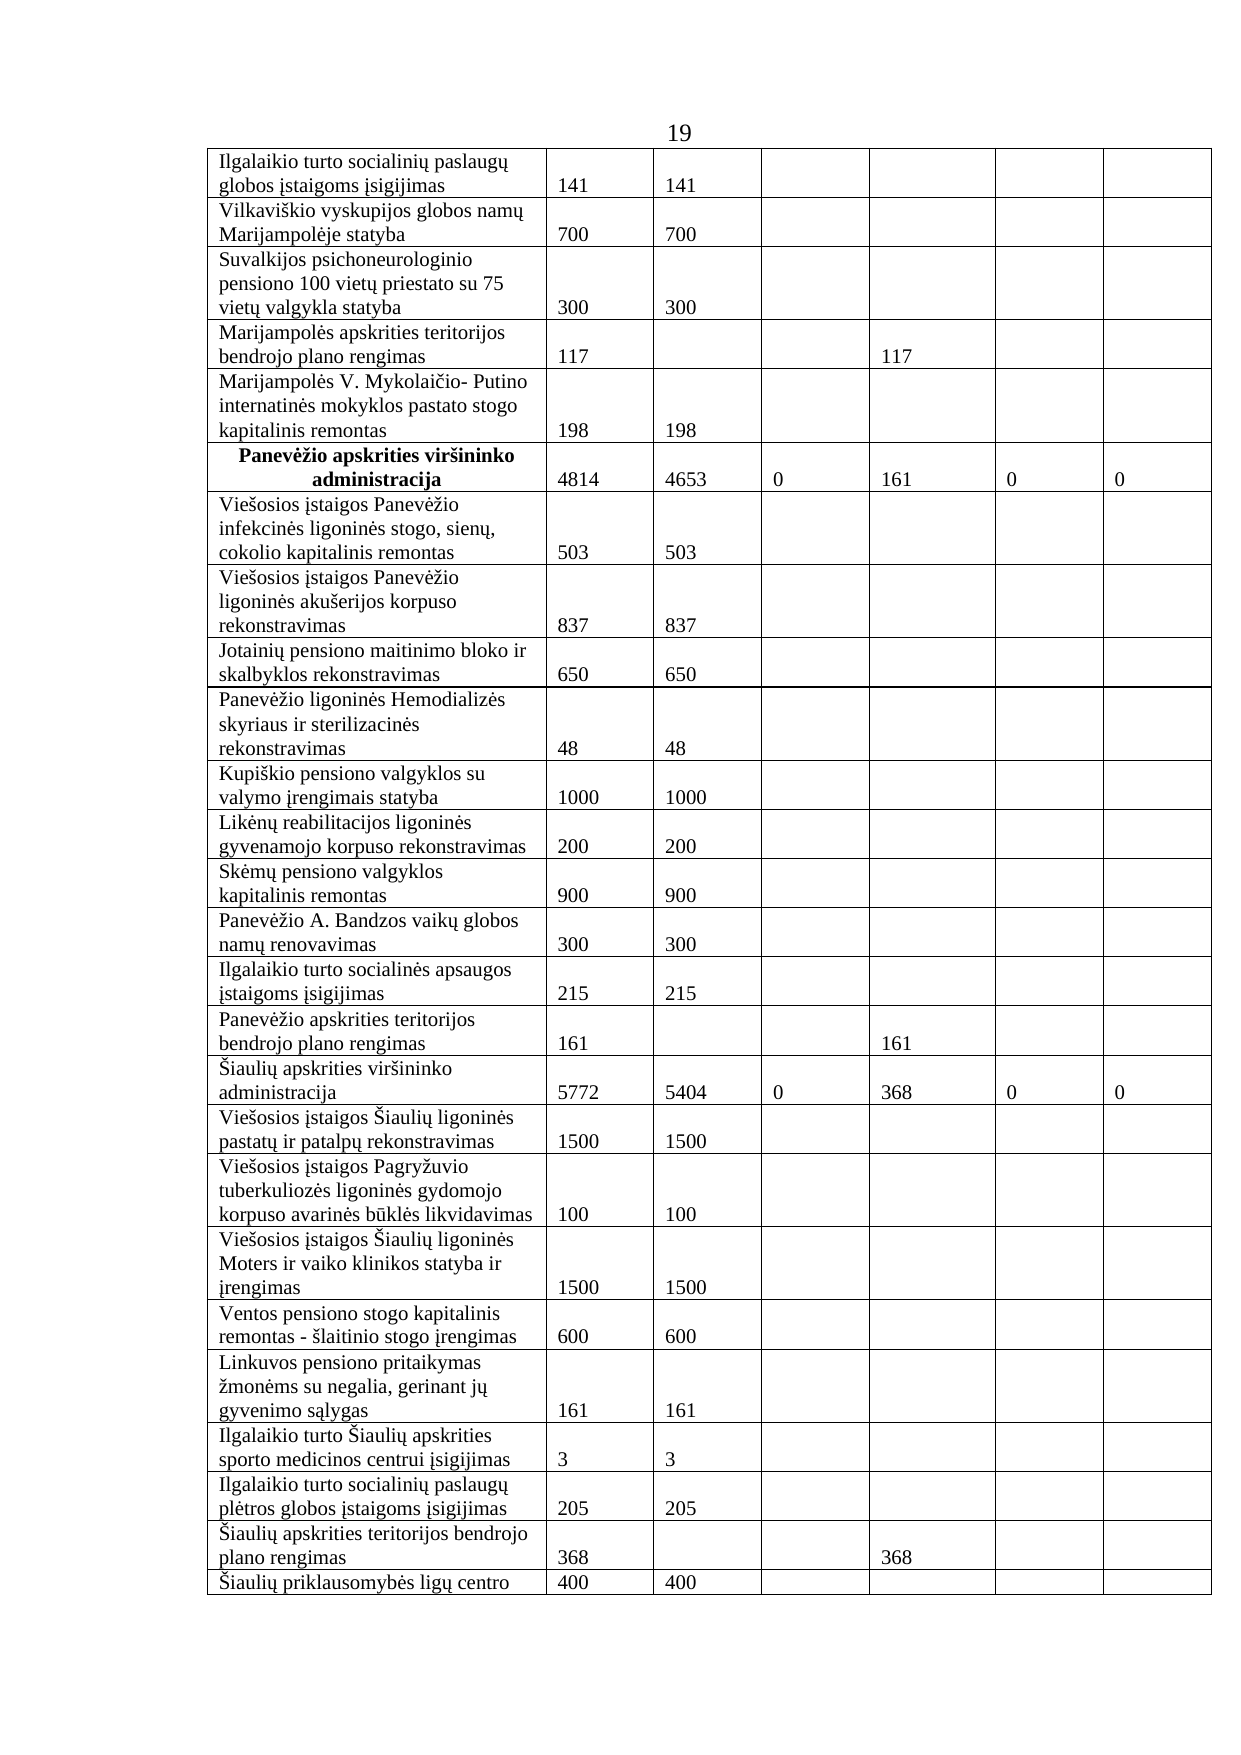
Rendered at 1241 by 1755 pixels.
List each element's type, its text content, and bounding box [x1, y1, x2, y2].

table_cell 205 [547, 1472, 653, 1520]
table_cell [1104, 761, 1211, 809]
table_cell [870, 1105, 995, 1153]
table_cell [870, 198, 995, 246]
table_cell [762, 1472, 869, 1520]
table_cell 1500 [547, 1227, 653, 1299]
table_cell [762, 688, 869, 759]
table_cell [1104, 1227, 1211, 1299]
table_cell [996, 565, 1103, 637]
table_cell 161 [547, 1350, 653, 1422]
table_cell 100 [547, 1154, 653, 1226]
table_cell [870, 859, 995, 907]
table_cell [870, 1227, 995, 1299]
table_cell [762, 1521, 869, 1569]
table_cell [1104, 149, 1211, 197]
table_cell 0 [996, 1056, 1103, 1104]
table_cell 48 [654, 688, 761, 759]
table_cell [870, 1350, 995, 1422]
table_cell [762, 1570, 869, 1594]
table_cell [1104, 908, 1211, 956]
table_cell [870, 688, 995, 759]
table_cell Viešosios įstaigos Šiaulių ligoninės Moters ir vaiko klinikos statyba ir įrengimas [208, 1227, 546, 1299]
table_cell [996, 908, 1103, 956]
table_cell Likėnų reabilitacijos ligoninės gyvenamojo korpuso rekonstravimas [208, 810, 546, 858]
table_cell Panevėžio apskrities viršininko administracija [208, 443, 546, 491]
table_cell 1000 [654, 761, 761, 809]
table_cell [1104, 1570, 1211, 1594]
table_cell 205 [654, 1472, 761, 1520]
table_cell Kupiškio pensiono valgyklos su valymo įrengimais statyba [208, 761, 546, 809]
table_cell Suvalkijos psichoneurologinio pensiono 100 vietų priestato su 75 vietų valgykla statyba [208, 247, 546, 319]
table_cell Viešosios įstaigos Pagryžuvio tuberkuliozės ligoninės gydomojo korpuso avarinės būklės likvidavimas [208, 1154, 546, 1226]
table_cell [870, 638, 995, 686]
table_cell [870, 492, 995, 564]
table_cell [996, 1472, 1103, 1520]
table_cell [1104, 1006, 1211, 1054]
table_cell [996, 810, 1103, 858]
table_cell [996, 1521, 1103, 1569]
table_cell [996, 1154, 1103, 1226]
table_cell [762, 761, 869, 809]
table_cell [996, 638, 1103, 686]
table_cell 900 [547, 859, 653, 907]
table_cell 650 [654, 638, 761, 686]
table_cell 1500 [547, 1105, 653, 1153]
table_cell [870, 957, 995, 1005]
table_cell [762, 957, 869, 1005]
table_cell 700 [654, 198, 761, 246]
table_cell [1104, 1300, 1211, 1348]
table_cell [1104, 859, 1211, 907]
table_cell [762, 1105, 869, 1153]
table_cell [996, 1350, 1103, 1422]
table_cell 300 [547, 908, 653, 956]
table_cell [996, 320, 1103, 368]
table_cell Šiaulių priklausomybės ligų centro [208, 1570, 546, 1594]
table_cell [1104, 1472, 1211, 1520]
table_cell [1104, 1105, 1211, 1153]
table_cell 0 [996, 443, 1103, 491]
table_cell [870, 1570, 995, 1594]
table_cell [654, 320, 761, 368]
table_cell Marijampolės apskrities teritorijos bendrojo plano rengimas [208, 320, 546, 368]
table_cell [996, 149, 1103, 197]
table_cell 400 [654, 1570, 761, 1594]
table_cell Linkuvos pensiono pritaikymas žmonėms su negalia, gerinant jų gyvenimo sąlygas [208, 1350, 546, 1422]
table_cell 5772 [547, 1056, 653, 1104]
table_cell [762, 1350, 869, 1422]
table_cell [762, 1006, 869, 1054]
table_cell 100 [654, 1154, 761, 1226]
table_cell 600 [654, 1300, 761, 1348]
table_cell [1104, 1423, 1211, 1471]
table_cell [762, 1227, 869, 1299]
table_cell [762, 198, 869, 246]
table_cell Viešosios įstaigos Panevėžio ligoninės akušerijos korpuso rekonstravimas [208, 565, 546, 637]
table_cell 4814 [547, 443, 653, 491]
table_cell Šiaulių apskrities teritorijos bendrojo plano rengimas [208, 1521, 546, 1569]
table_cell [762, 492, 869, 564]
table_cell 5404 [654, 1056, 761, 1104]
table_cell [762, 247, 869, 319]
table_cell 900 [654, 859, 761, 907]
table_cell [1104, 492, 1211, 564]
table_cell 400 [547, 1570, 653, 1594]
table_cell [762, 638, 869, 686]
table_cell [996, 247, 1103, 319]
table_cell 837 [547, 565, 653, 637]
table_cell 141 [547, 149, 653, 197]
table_cell [1104, 957, 1211, 1005]
table_cell 1500 [654, 1227, 761, 1299]
table_cell Viešosios įstaigos Panevėžio infekcinės ligoninės stogo, sienų, cokolio kapitalinis remontas [208, 492, 546, 564]
table_cell Ilgalaikio turto Šiaulių apskrities sporto medicinos centrui įsigijimas [208, 1423, 546, 1471]
table_cell [870, 247, 995, 319]
table_cell 0 [1104, 443, 1211, 491]
table_cell 700 [547, 198, 653, 246]
table_cell 161 [547, 1006, 653, 1054]
table_cell [996, 688, 1103, 759]
table_cell 117 [870, 320, 995, 368]
table_cell [870, 1423, 995, 1471]
table_cell [1104, 565, 1211, 637]
table_cell 198 [547, 369, 653, 442]
table_cell [870, 1300, 995, 1348]
table_cell [996, 1227, 1103, 1299]
table_cell Jotainių pensiono maitinimo bloko ir skalbyklos rekonstravimas [208, 638, 546, 686]
table_cell 215 [654, 957, 761, 1005]
table_cell [654, 1006, 761, 1054]
table_cell [762, 1154, 869, 1226]
table_cell [1104, 247, 1211, 319]
table_cell Marijampolės V. Mykolaičio- Putino internatinės mokyklos pastato stogo kapitalinis remontas [208, 369, 546, 442]
table_cell [870, 565, 995, 637]
table_cell 1000 [547, 761, 653, 809]
table_cell 650 [547, 638, 653, 686]
table_cell [996, 1105, 1103, 1153]
table_cell [762, 369, 869, 442]
table_cell [996, 1006, 1103, 1054]
table_cell 3 [654, 1423, 761, 1471]
table_cell 1500 [654, 1105, 761, 1153]
table_cell 141 [654, 149, 761, 197]
table_cell [762, 565, 869, 637]
table_cell [1104, 198, 1211, 246]
table_cell 368 [547, 1521, 653, 1569]
table_cell Panevėžio apskrities teritorijos bendrojo plano rengimas [208, 1006, 546, 1054]
table_cell [996, 1423, 1103, 1471]
table_cell [762, 1300, 869, 1348]
table_cell Panevėžio ligoninės Hemodializės skyriaus ir sterilizacinės rekonstravimas [208, 688, 546, 759]
table_cell 3 [547, 1423, 653, 1471]
table_cell 503 [547, 492, 653, 564]
table_cell [1104, 1350, 1211, 1422]
table_cell 161 [870, 1006, 995, 1054]
table_cell 161 [654, 1350, 761, 1422]
table_cell Ilgalaikio turto socialinių paslaugų globos įstaigoms įsigijimas [208, 149, 546, 197]
table_cell [762, 149, 869, 197]
table_cell Vilkaviškio vyskupijos globos namų Marijampolėje statyba [208, 198, 546, 246]
table_cell [870, 908, 995, 956]
table_cell [1104, 369, 1211, 442]
table_cell [762, 859, 869, 907]
table_cell [1104, 810, 1211, 858]
table_cell [870, 369, 995, 442]
table_cell [762, 320, 869, 368]
table_cell 48 [547, 688, 653, 759]
table_cell Ilgalaikio turto socialinių paslaugų plėtros globos įstaigoms įsigijimas [208, 1472, 546, 1520]
table_cell [996, 761, 1103, 809]
table_cell [870, 761, 995, 809]
table_cell 837 [654, 565, 761, 637]
table_cell [1104, 638, 1211, 686]
table_cell [996, 1300, 1103, 1348]
table_cell Šiaulių apskrities viršininko administracija [208, 1056, 546, 1104]
table_cell [870, 1154, 995, 1226]
table_cell Ventos pensiono stogo kapitalinis remontas - šlaitinio stogo įrengimas [208, 1300, 546, 1348]
table_cell 300 [654, 247, 761, 319]
table_cell 0 [762, 443, 869, 491]
table_cell 215 [547, 957, 653, 1005]
table_cell 300 [547, 247, 653, 319]
table_cell 200 [654, 810, 761, 858]
table_cell 161 [870, 443, 995, 491]
table_cell [996, 859, 1103, 907]
table_cell 368 [870, 1056, 995, 1104]
table_cell 117 [547, 320, 653, 368]
table_cell 0 [1104, 1056, 1211, 1104]
table_cell 503 [654, 492, 761, 564]
table_cell [996, 492, 1103, 564]
table_cell 200 [547, 810, 653, 858]
table_cell [870, 1472, 995, 1520]
table_cell Viešosios įstaigos Šiaulių ligoninės pastatų ir patalpų rekonstravimas [208, 1105, 546, 1153]
table_cell [1104, 320, 1211, 368]
table_cell [996, 369, 1103, 442]
table_cell 0 [762, 1056, 869, 1104]
table_cell [996, 198, 1103, 246]
table_cell 4653 [654, 443, 761, 491]
table_cell [870, 810, 995, 858]
table_cell 600 [547, 1300, 653, 1348]
table_cell [762, 1423, 869, 1471]
table_cell [996, 1570, 1103, 1594]
table_cell [1104, 688, 1211, 759]
table_cell [870, 149, 995, 197]
table_cell Ilgalaikio turto socialinės apsaugos įstaigoms įsigijimas [208, 957, 546, 1005]
table_cell [654, 1521, 761, 1569]
table_cell [996, 957, 1103, 1005]
table_cell [1104, 1154, 1211, 1226]
table_cell 198 [654, 369, 761, 442]
table_cell Skėmų pensiono valgyklos kapitalinis remontas [208, 859, 546, 907]
table_cell Panevėžio A. Bandzos vaikų globos namų renovavimas [208, 908, 546, 956]
table_cell 300 [654, 908, 761, 956]
table_cell [762, 810, 869, 858]
table_cell 368 [870, 1521, 995, 1569]
table_cell [762, 908, 869, 956]
table_cell [1104, 1521, 1211, 1569]
